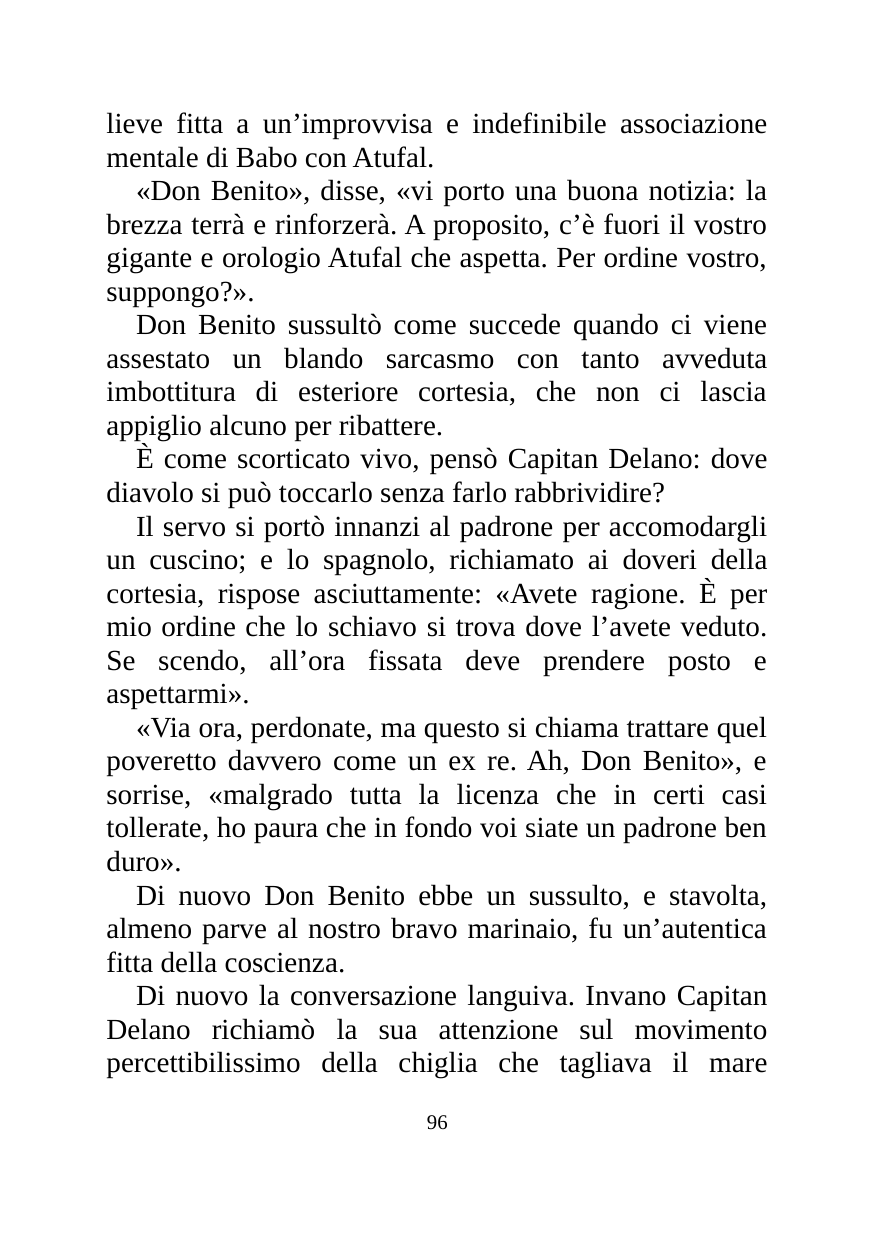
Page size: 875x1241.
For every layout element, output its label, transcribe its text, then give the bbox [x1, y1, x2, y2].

text È come scorticato vivo, pensò Capitan Delano: dove diavolo si può toccarlo senza farlo rabbrividire? [106, 442, 768, 509]
text «Via ora, perdonate, ma questo si chiama trattare quel poveretto davvero come un ex re. Ah, Don Benito», e sorrise, «malgrado tutta la licenza che in certi casi tollerate, ho paura che in fondo voi siate un padrone ben duro». [106, 710, 768, 878]
text lieve fitta a un’improvvisa e indefinibile associazione mentale di Babo con Atufal. [106, 106, 768, 173]
text Di nuovo Don Benito ebbe un sussulto, e stavolta, almeno parve al nostro bravo marinaio, fu un’autentica fitta della coscienza. [106, 878, 768, 978]
text «Don Benito», disse, «vi porto una buona notizia: la brezza terrà e rinforzerà. A proposito, c’è fuori il vostro gigante e orologio Atufal che aspetta. Per ordine vostro, suppongo?». [106, 173, 768, 307]
text Don Benito sussultò come succede quando ci viene assestato un blando sarcasmo con tanto avveduta imbottitura di esteriore cortesia, che non ci lascia appiglio alcuno per ribattere. [106, 307, 768, 442]
text Di nuovo la conversazione languiva. Invano Capitan Delano richiamò la sua attenzione sul movimento percettibilissimo della chiglia che tagliava il mare [106, 978, 768, 1079]
text Il servo si portò innanzi al padrone per accomodargli un cuscino; e lo spagnolo, richiamato ai doveri della cortesia, rispose asciuttamente: «Avete ragione. È per mio ordine che lo schiavo si trova dove l’avete veduto. Se scendo, all’ora fissata deve prendere posto e aspettarmi». [106, 509, 768, 710]
